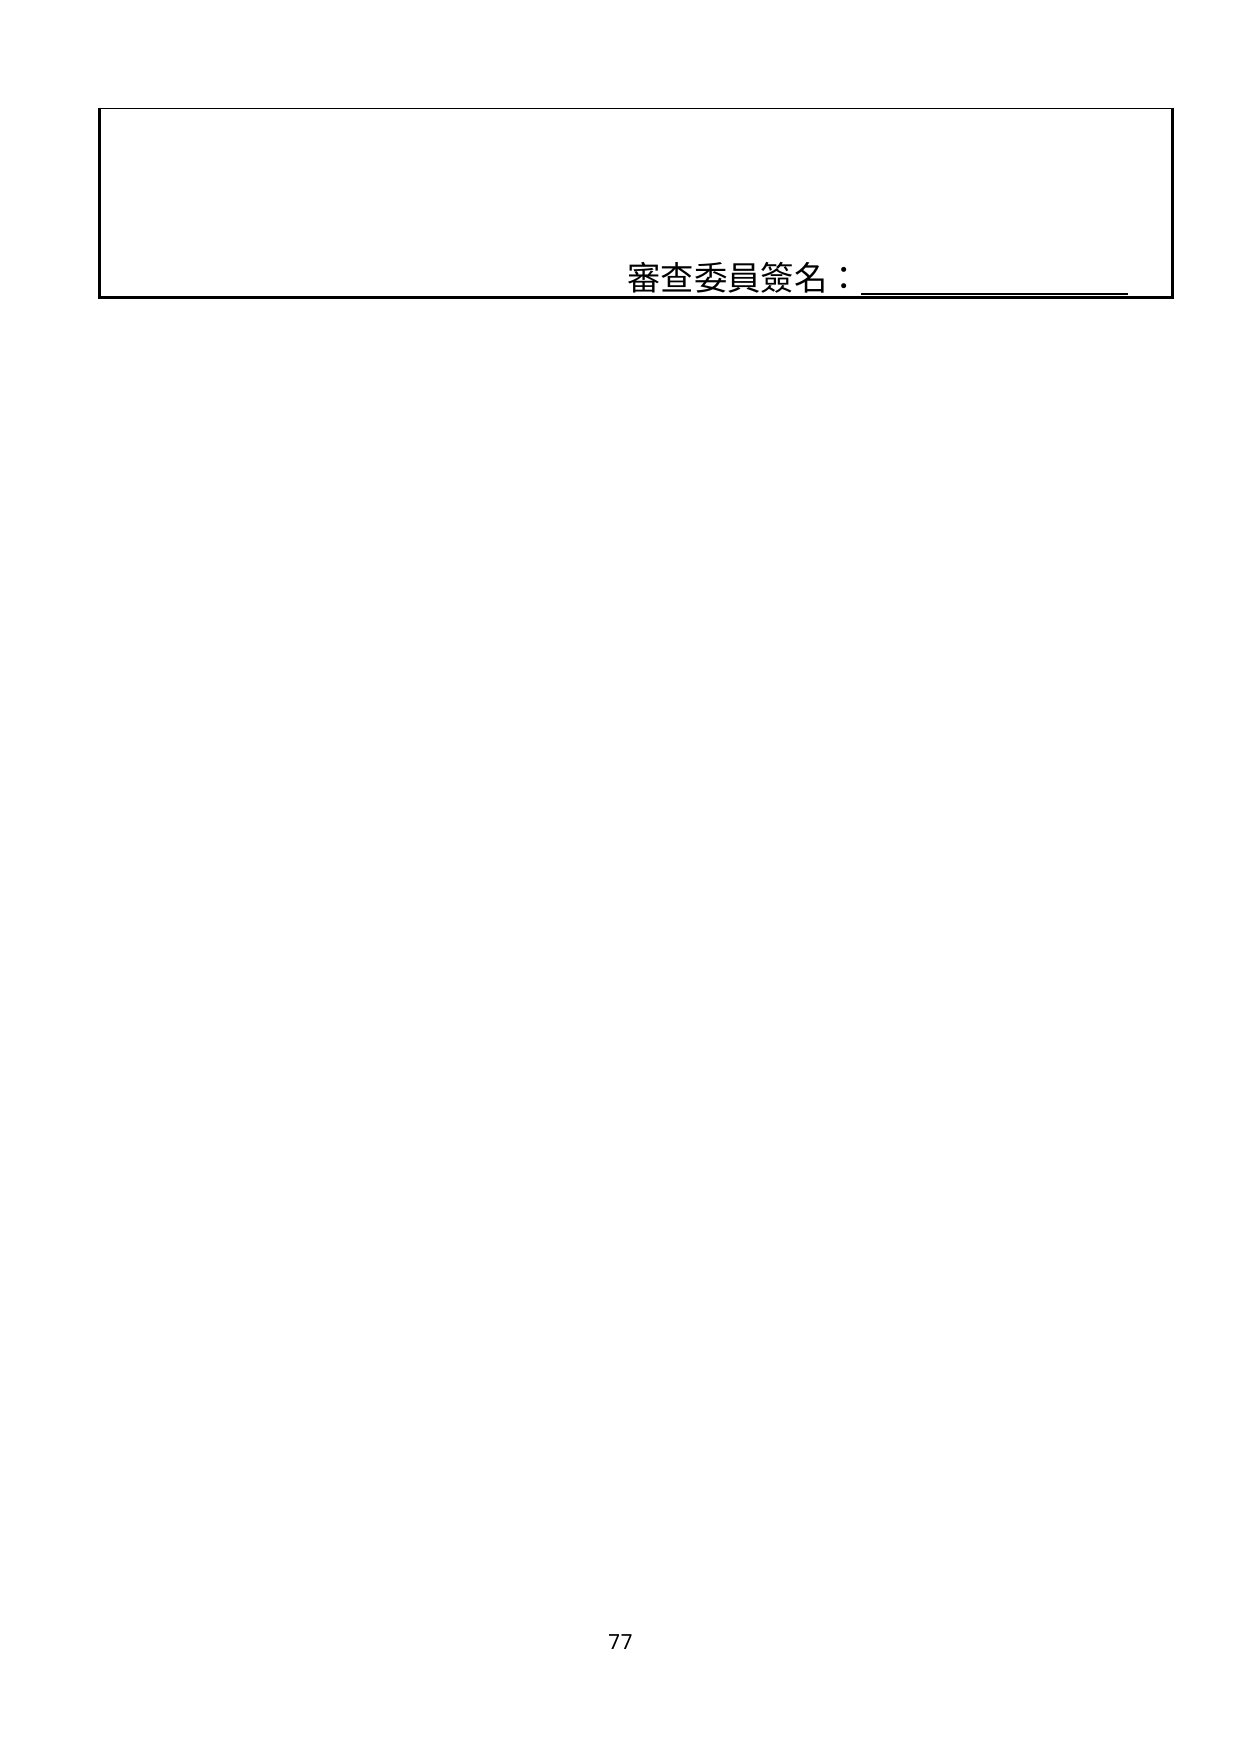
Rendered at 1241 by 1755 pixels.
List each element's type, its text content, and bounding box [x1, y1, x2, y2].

table_cell 審查委員簽名： [101, 109, 1171, 296]
